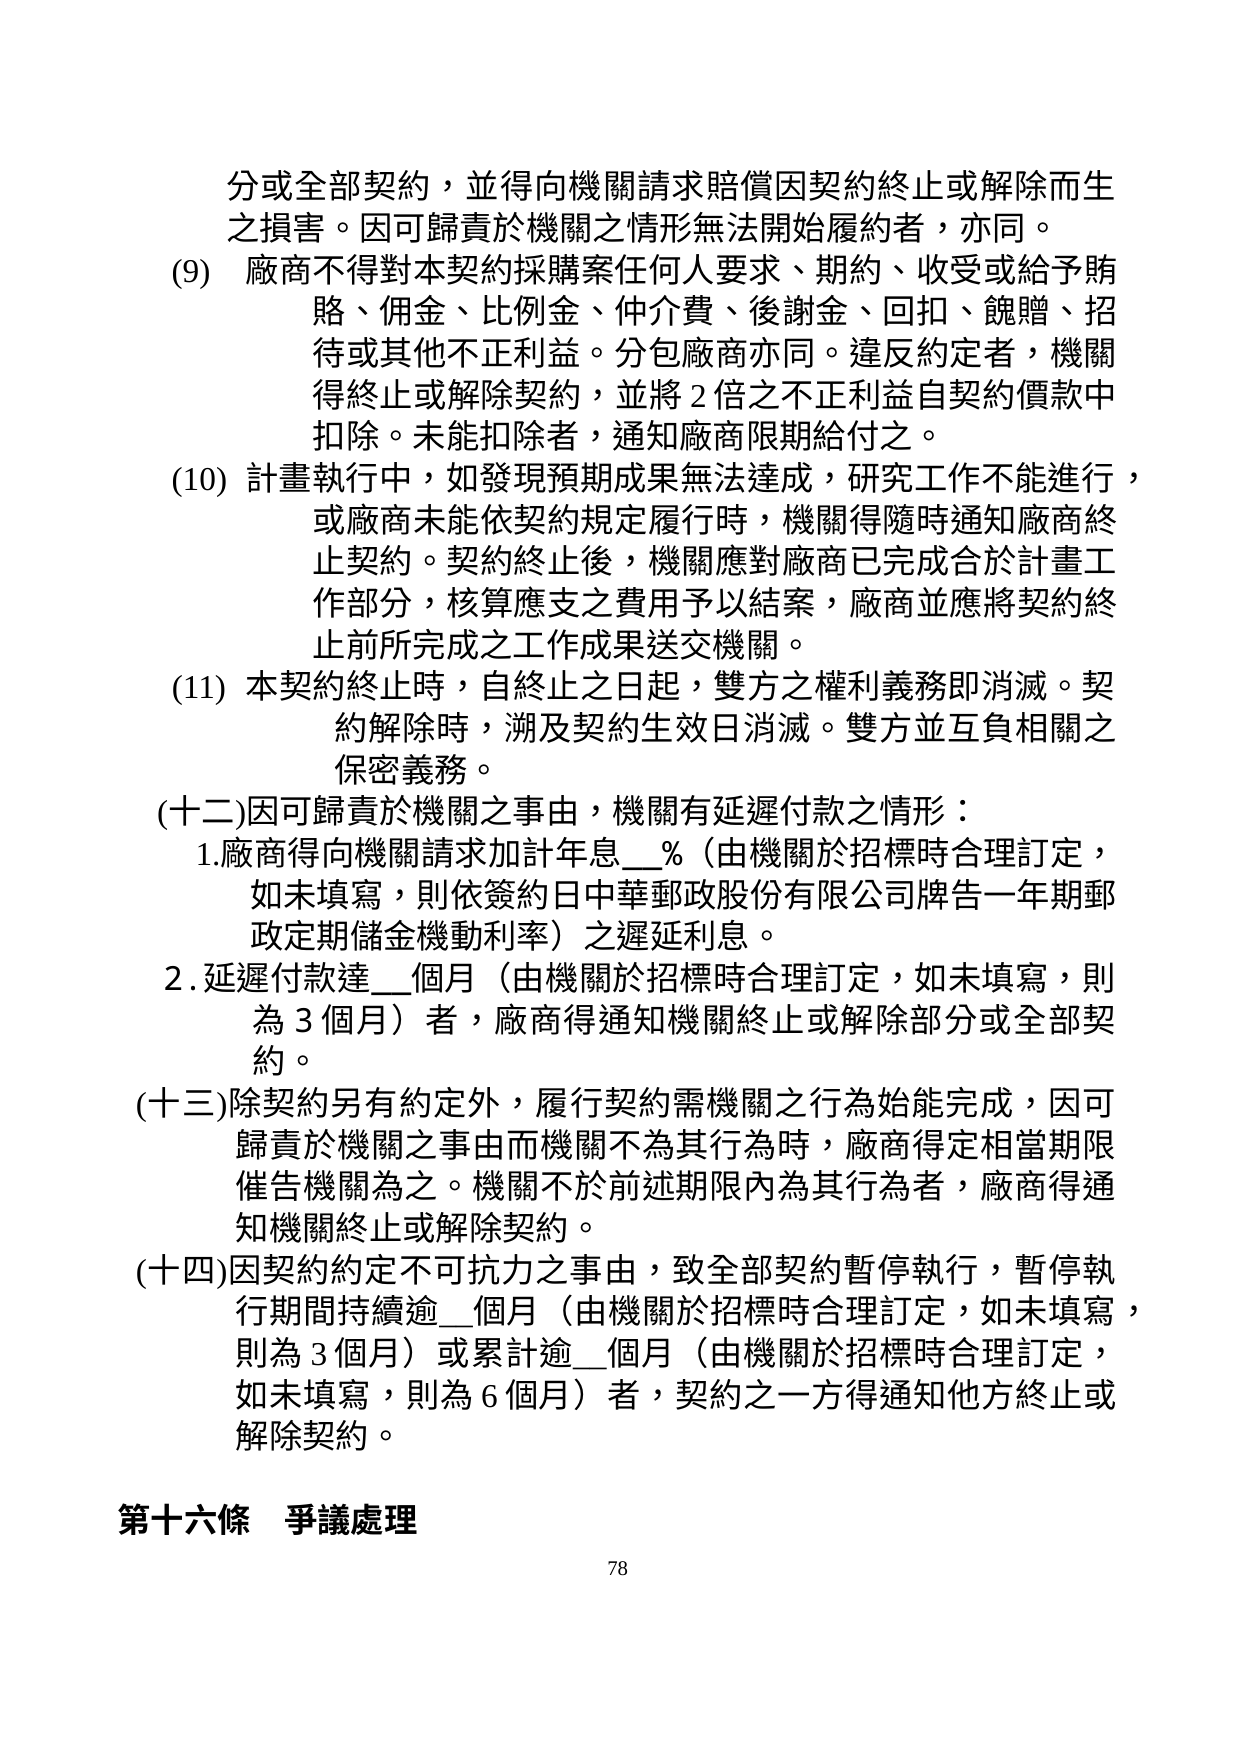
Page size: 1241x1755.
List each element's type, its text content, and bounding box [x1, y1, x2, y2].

text 第十六條 爭議處理 [117, 1499, 1117, 1541]
text 2.延遲付款達__個月（由機關於招標時合理訂定，如未填寫，則為3個月）者，廠商得通知機關終止或解除部分或全部契約。 [102, 957, 1117, 1082]
text 1.廠商得向機關請求加計年息__%（由機關於招標時合理訂定， 如未填寫，則依簽約日中華郵政股份有限公司牌告一年期郵政定期儲金機動利率）之遲延利息。 [162, 832, 1117, 957]
list 本契約終止時，自終止之日起，雙方之權利義務即消滅。契約解除時，溯及契約生效日消滅。雙方並互負相關之保密義務。 [172, 666, 1117, 791]
text (十四)因契約約定不可抗力之事由，致全部契約暫停執行，暫停執行期間持續逾__個月（由機關於招標時合理訂定，如未填寫，則為3個月）或累計逾__個月（由機關於招標時合理訂定，如未填寫，則為6個月）者，契約之一方得通知他方終止或解除契約。 [117, 1249, 1117, 1457]
text 分或全部契約，並得向機關請求賠償因契約終止或解除而生之損害。因可歸責於機關之情形無法開始履約者，亦同。 [176, 166, 1117, 249]
list 計畫執行中，如發現預期成果無法達成，研究工作不能進行，或廠商未能依契約規定履行時，機關得隨時通知廠商終止契約。契約終止後，機關應對廠商已完成合於計畫工作部分，核算應支之費用予以結案，廠商並應將契約終止前所完成之工作成果送交機關。 [171, 457, 1117, 666]
text (十三)除契約另有約定外，履行契約需機關之行為始能完成，因可歸責於機關之事由而機關不為其行為時，廠商得定相當期限催告機關為之。機關不於前述期限內為其行為者，廠商得通知機關終止或解除契約。 [117, 1082, 1117, 1249]
text (十二)因可歸責於機關之事由，機關有延遲付款之情形： [157, 791, 1117, 832]
list 廠商不得對本契約採購案任何人要求、期約、收受或給予賄賂、佣金、比例金、仲介費、後謝金、回扣、餽贈、招待或其他不正利益。分包廠商亦同。違反約定者，機關得終止或解除契約，並將2倍之不正利益自契約價款中扣除。未能扣除者，通知廠商限期給付之。 [171, 249, 1117, 457]
